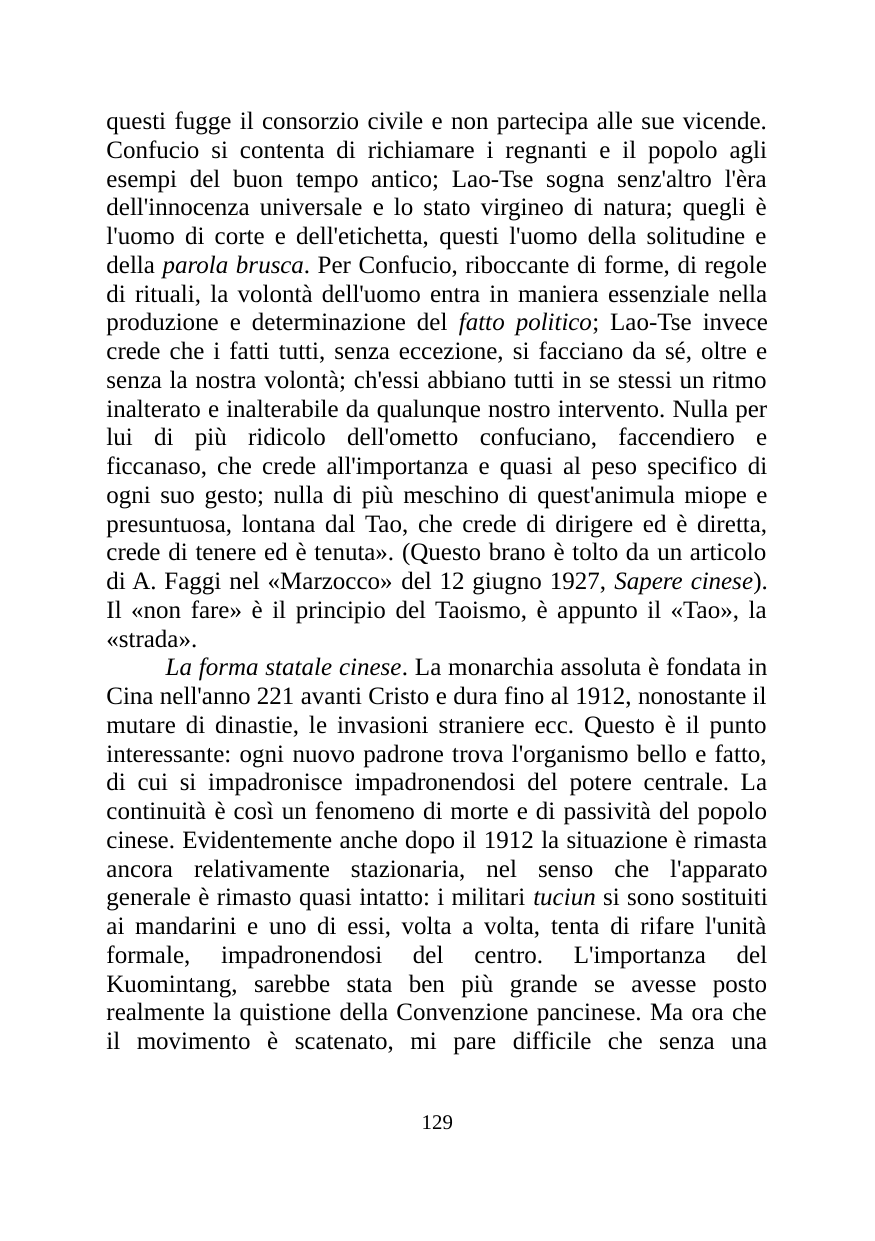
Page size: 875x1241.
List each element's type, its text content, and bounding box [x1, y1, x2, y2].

text La forma statale cinese. La monarchia assoluta è fondata in Cina nell'anno 221 avanti Cristo e dura fino al 1912, nonostante il mutare di dinastie, le invasioni straniere ecc. Questo è il punto interessante: ogni nuovo padrone trova l'organismo bello e fatto, di cui si impadronisce impadronendosi del potere centrale. La continuità è così un fenomeno di morte e di passività del popolo cinese. Evidentemente anche dopo il 1912 la situazione è rimasta ancora relativamente stazionaria, nel senso che l'apparato generale è rimasto quasi intatto: i militari tuciun si sono sostituiti ai mandarini e uno di essi, volta a volta, tenta di rifare l'unità formale, impadronendosi del centro. L'importanza del Kuomintang, sarebbe stata ben più grande se avesse posto realmente la quistione della Convenzione pancinese. Ma ora che il movimento è scatenato, mi pare difficile che senza una [106, 652, 768, 1055]
text questi fugge il consorzio civile e non partecipa alle sue vicende. Confucio si contenta di richiamare i regnanti e il popolo agli esempi del buon tempo antico; Lao-Tse sogna senz'altro l'èra dell'innocenza universale e lo stato virgineo di natura; quegli è l'uomo di corte e dell'etichetta, questi l'uomo della solitudine e della parola brusca. Per Confucio, riboccante di forme, di regole di rituali, la volontà dell'uomo entra in maniera essenziale nella produzione e determinazione del fatto politico; Lao-Tse invece crede che i fatti tutti, senza eccezione, si facciano da sé, oltre e senza la nostra volontà; ch'essi abbiano tutti in se stessi un ritmo inalterato e inalterabile da qualunque nostro intervento. Nulla per lui di più ridicolo dell'ometto confuciano, faccendiero e ficcanaso, che crede all'importanza e quasi al peso specifico di ogni suo gesto; nulla di più meschino di quest'animula miope e presuntuosa, lontana dal Tao, che crede di dirigere ed è diretta, crede di tenere ed è tenuta». (Questo brano è tolto da un articolo di A. Faggi nel «Marzocco» del 12 giugno 1927, Sapere cinese). Il «non fare» è il principio del Taoismo, è appunto il «Tao», la «strada». [106, 106, 768, 652]
